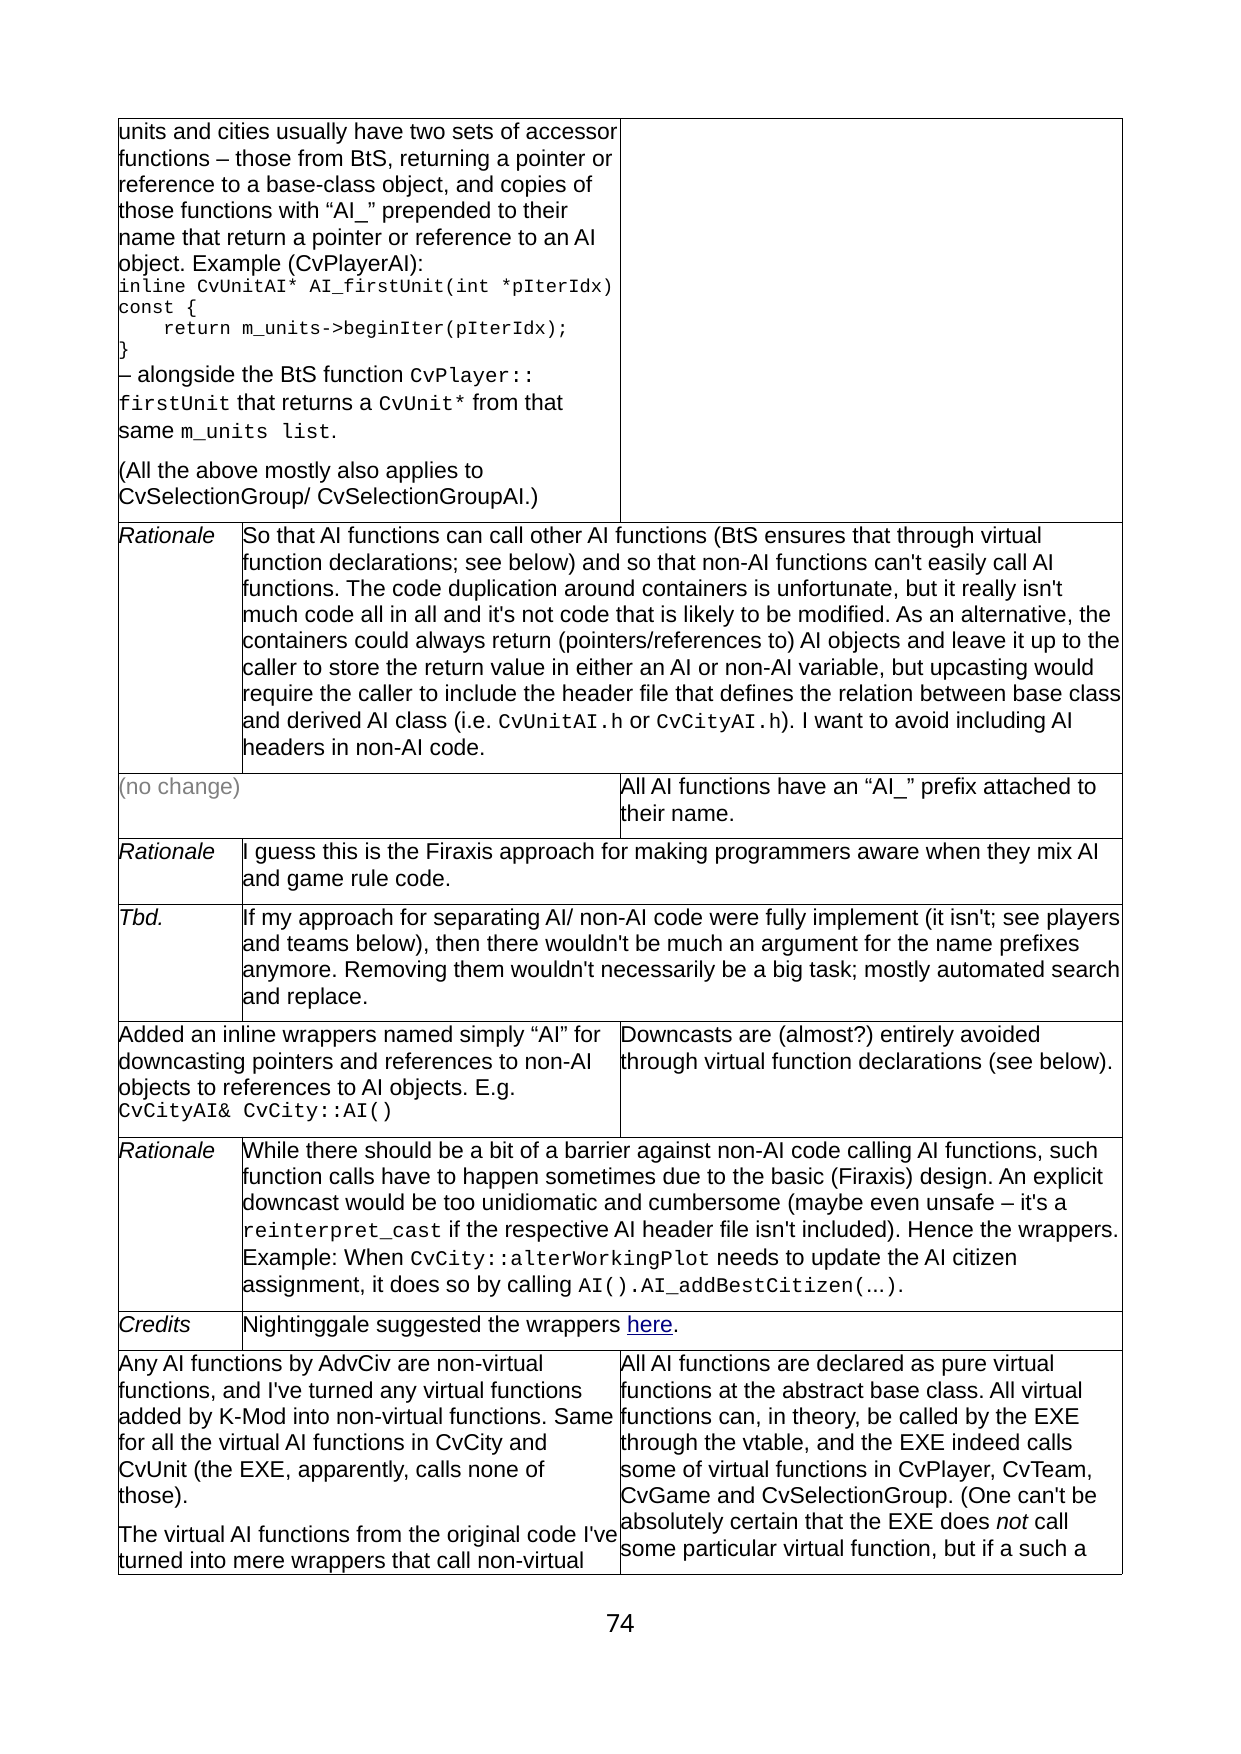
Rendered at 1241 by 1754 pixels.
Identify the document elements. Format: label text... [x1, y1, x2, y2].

table_cell (no change) [119, 774, 620, 838]
table_cell [621, 119, 1122, 522]
table_cell Rationale [119, 1138, 242, 1311]
table_cell Added an inline wrappers named simply “AI” for downcasting pointers and references to non-AI objects to references to AI objects. E.g. CvCityAI& CvCity::AI() [119, 1022, 620, 1137]
table_cell units and cities usually have two sets of accessor functions – those from BtS, returning a pointer or reference to a base-class object, and copies of those functions with “AI_” prepended to their name that return a pointer or reference to an AI object. Example (CvPlayerAI): inline CvUnitAI* AI_firstUnit(int *pIterIdx) const { return m_units->beginIter(pIterIdx); } – alongside the BtS function CvPlayer:: firstUnit that returns a CvUnit* from that same m_units list. (All the above mostly also applies to CvSelectionGroup/ CvSelectionGroupAI.) [119, 119, 620, 522]
table_cell Nightinggale suggested the wrappers here. [243, 1312, 1122, 1350]
table_cell While there should be a bit of a barrier against non-AI code calling AI functions, such function calls have to happen sometimes due to the basic (Firaxis) design. An explicit downcast would be too unidiomatic and cumbersome (maybe even unsafe – it's a reinterpret_cast if the respective AI header file isn't included). Hence the wrappers. Example: When CvCity::alterWorkingPlot needs to update the AI citizen assignment, it does so by calling AI().AI_addBestCitizen(...). [243, 1138, 1122, 1311]
table_cell Any AI functions by AdvCiv are non-virtual functions, and I've turned any virtual functions added by K-Mod into non-virtual functions. Same for all the virtual AI functions in CvCity and CvUnit (the EXE, apparently, calls none of those). The virtual AI functions from the original code I've turned into mere wrappers that call non-virtual [119, 1351, 620, 1573]
table_cell Credits [119, 1312, 242, 1350]
table_cell Rationale [119, 523, 242, 773]
table_cell All AI functions are declared as pure virtual functions at the abstract base class. All virtual functions can, in theory, be called by the EXE through the vtable, and the EXE indeed calls some of virtual functions in CvPlayer, CvTeam, CvGame and CvSelectionGroup. (One can't be absolutely certain that the EXE does not call some particular virtual function, but if a such a [621, 1351, 1122, 1573]
table_cell I guess this is the Firaxis approach for making programmers aware when they mix AI and game rule code. [243, 839, 1122, 903]
table_cell If my approach for separating AI/ non-AI code were fully implement (it isn't; see players and teams below), then there wouldn't be much an argument for the name prefixes anymore. Removing them wouldn't necessarily be a big task; mostly automated search and replace. [243, 905, 1122, 1021]
table_cell Downcasts are (almost?) entirely avoided through virtual function declarations (see below). [621, 1022, 1122, 1137]
table_cell So that AI functions can call other AI functions (BtS ensures that through virtual function declarations; see below) and so that non-AI functions can't easily call AI functions. The code duplication around containers is unfortunate, but it really isn't much code all in all and it's not code that is likely to be modified. As an alternative, the containers could always return (pointers/references to) AI objects and leave it up to the caller to store the return value in either an AI or non-AI variable, but upcasting would require the caller to include the header file that defines the relation between base class and derived AI class (i.e. CvUnitAI.h or CvCityAI.h). I want to avoid including AI headers in non-AI code. [243, 523, 1122, 773]
table_cell Tbd. [119, 905, 242, 1021]
table_cell Rationale [119, 839, 242, 903]
table_cell All AI functions have an “AI_” prefix attached to their name. [621, 774, 1122, 838]
